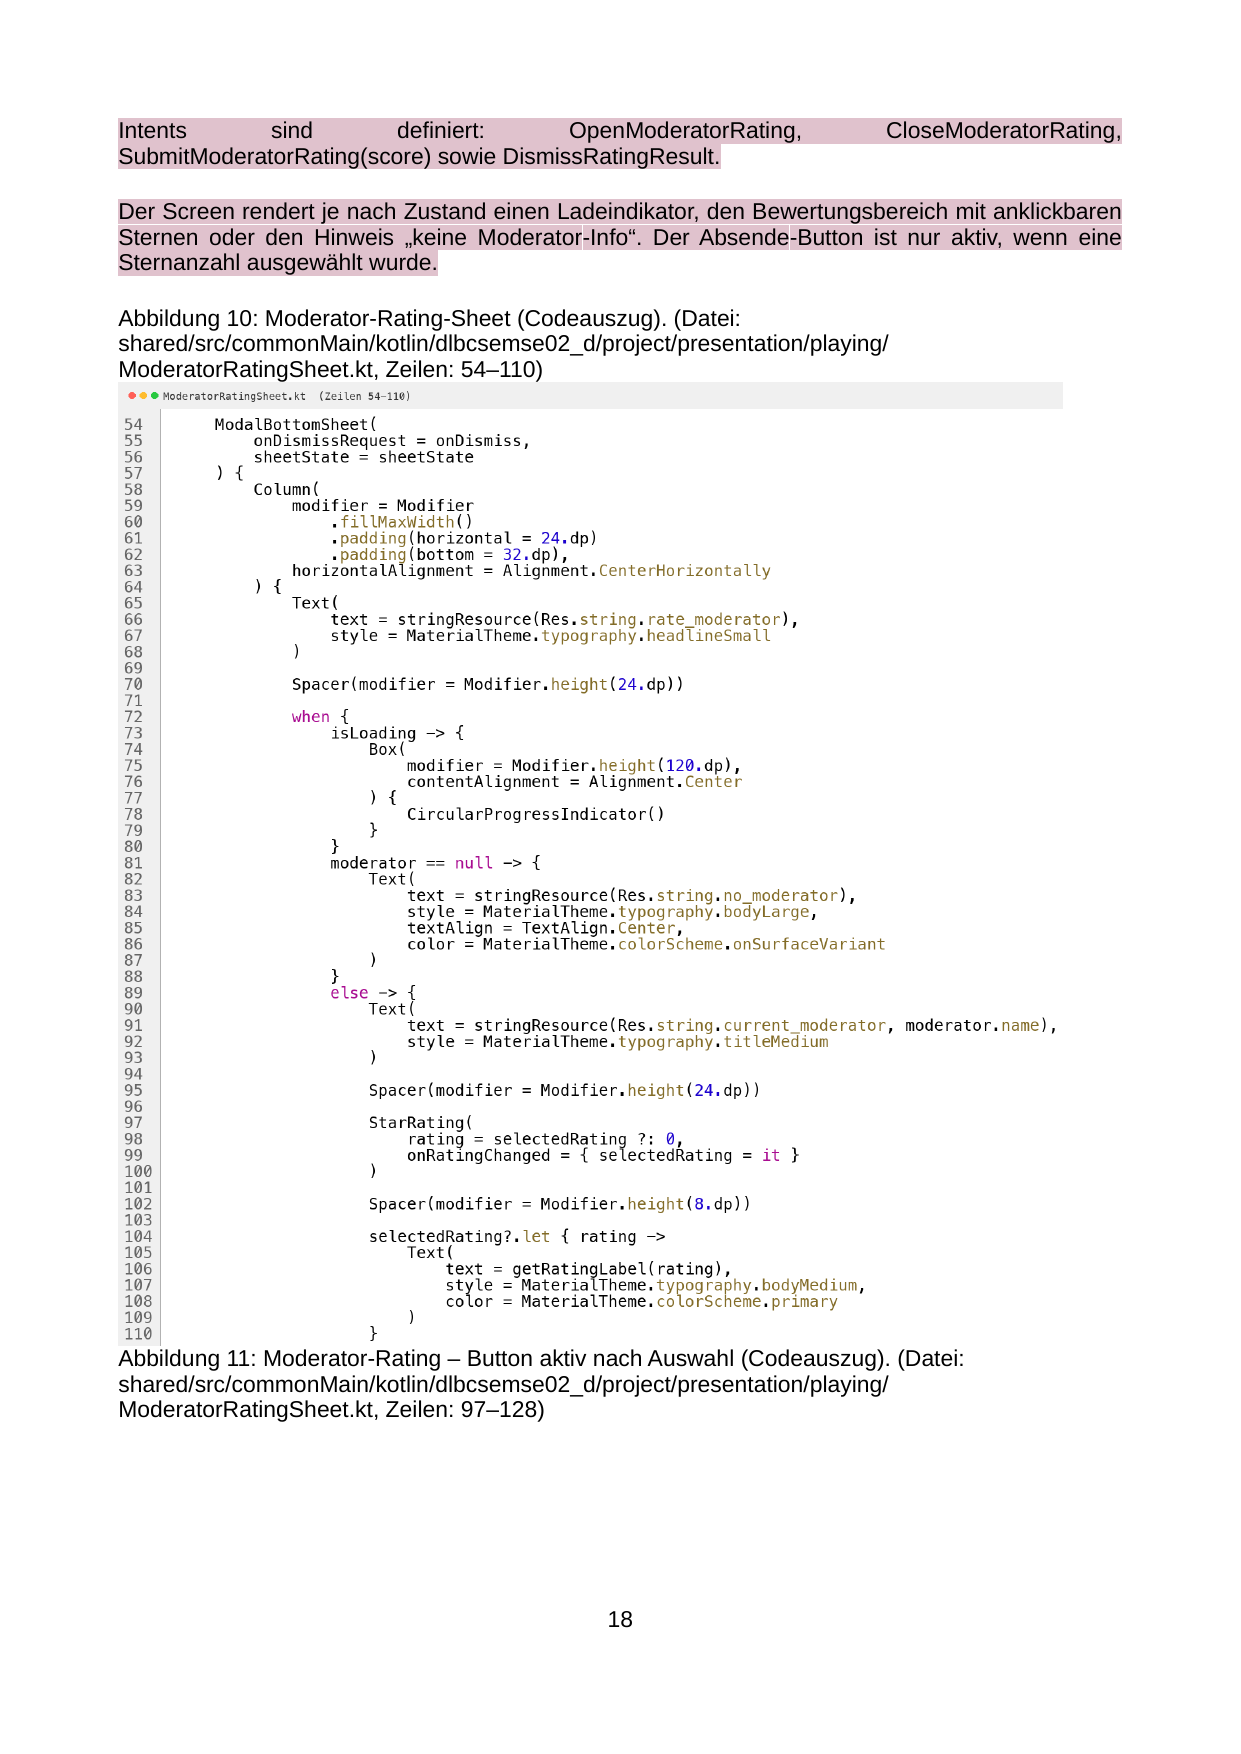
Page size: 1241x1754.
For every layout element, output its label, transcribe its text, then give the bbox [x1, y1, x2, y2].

text Intents sind definiert: OpenModeratorRating, CloseModeratorRating, SubmitModeratorRating(score) sowie DismissRatingResult. [118, 118, 1122, 169]
text Abbildung 11: Moderator‑Rating – Button aktiv nach Auswahl (Codeauszug). (Datei: shared/src/commonMain/kotlin/dlbcsemse02_d/project/presentation/playing/ModeratorRatingSheet.kt, Zeilen: 97–128) [118, 1346, 1122, 1423]
text Der Screen rendert je nach Zustand einen Ladeindikator, den Bewertungsbereich mit anklickbaren Sternen oder den Hinweis „keine Moderator‑Info“. Der Absende‑Button ist nur aktiv, wenn eine Sternanzahl ausgewählt wurde. [118, 199, 1122, 276]
text Abbildung 10: Moderator‑Rating‑Sheet (Codeauszug). (Datei: shared/src/commonMain/kotlin/dlbcsemse02_d/project/presentation/playing/ModeratorRatingSheet.kt, Zeilen: 54–110) [118, 305, 1122, 382]
picture [118, 382, 1063, 1346]
